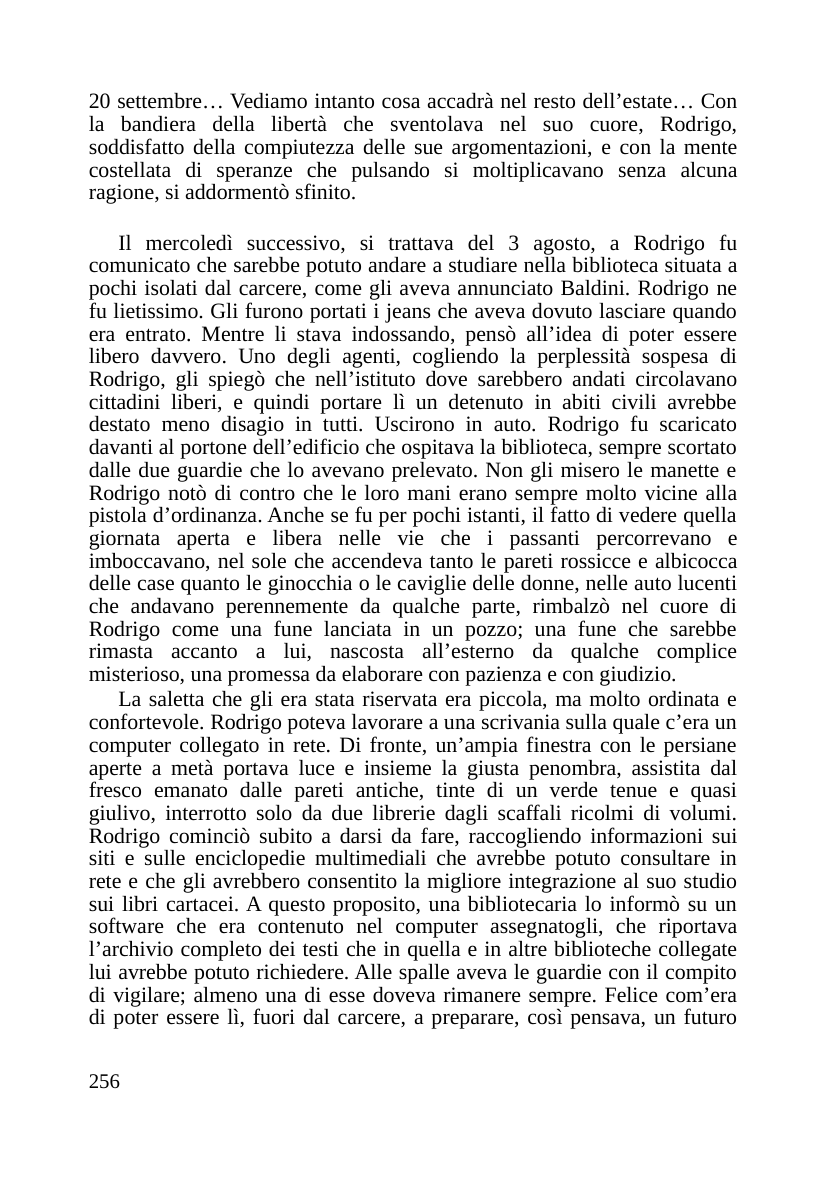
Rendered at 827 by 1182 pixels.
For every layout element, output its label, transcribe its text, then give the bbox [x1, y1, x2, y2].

text 20 settembre… Vediamo intanto cosa accadrà nel resto dell’estate… Con la bandiera della libertà che sventolava nel suo cuore, Rodrigo, soddisfatto della compiutezza delle sue argomentazioni, e con la mente costellata di speranze che pulsando si moltiplicavano senza alcuna ragione, si addormentò sfinito. [88, 88, 738, 204]
text La saletta che gli era stata riservata era piccola, ma molto ordinata e confortevole. Rodrigo poteva lavorare a una scrivania sulla quale c’era un computer collegato in rete. Di fronte, un’ampia finestra con le persiane aperte a metà portava luce e insieme la giusta penombra, assistita dal fresco emanato dalle pareti antiche, tinte di un verde tenue e quasi giulivo, interrotto solo da due librerie dagli scaffali ricolmi di volumi. Rodrigo cominciò subito a darsi da fare, raccogliendo informazioni sui siti e sulle enciclopedie multimediali che avrebbe potuto consultare in rete e che gli avrebbero consentito la migliore integrazione al suo studio sui libri cartacei. A questo proposito, una bibliotecaria lo informò su un software che era contenuto nel computer assegnatogli, che riportava l’archivio completo dei testi che in quella e in altre biblioteche collegate lui avrebbe potuto richiedere. Alle spalle aveva le guardie con il compito di vigilare; almeno una di esse doveva rimanere sempre. Felice com’era di poter essere lì, fuori dal carcere, a preparare, così pensava, un futuro [88, 686, 738, 1029]
text Il mercoledì successivo, si trattava del 3 agosto, a Rodrigo fu comunicato che sarebbe potuto andare a studiare nella biblioteca situata a pochi isolati dal carcere, come gli aveva annunciato Baldini. Rodrigo ne fu lietissimo. Gli furono portati i jeans che aveva dovuto lasciare quando era entrato. Mentre li stava indossando, pensò all’idea di poter essere libero davvero. Uno degli agenti, cogliendo la perplessità sospesa di Rodrigo, gli spiegò che nell’istituto dove sarebbero andati circolavano cittadini liberi, e quindi portare lì un detenuto in abiti civili avrebbe destato meno disagio in tutti. Uscirono in auto. Rodrigo fu scaricato davanti al portone dell’edificio che ospitava la biblioteca, sempre scortato dalle due guardie che lo avevano prelevato. Non gli misero le manette e Rodrigo notò di contro che le loro mani erano sempre molto vicine alla pistola d’ordinanza. Anche se fu per pochi istanti, il fatto di vedere quella giornata aperta e libera nelle vie che i passanti percorrevano e imboccavano, nel sole che accendeva tanto le pareti rossicce e albicocca delle case quanto le ginocchia o le caviglie delle donne, nelle auto lucenti che andavano perennemente da qualche parte, rimbalzò nel cuore di Rodrigo come una fune lanciata in un pozzo; una fune che sarebbe rimasta accanto a lui, nascosta all’esterno da qualche complice misterioso, una promessa da elaborare con pazienza e con giudizio. [88, 230, 738, 686]
